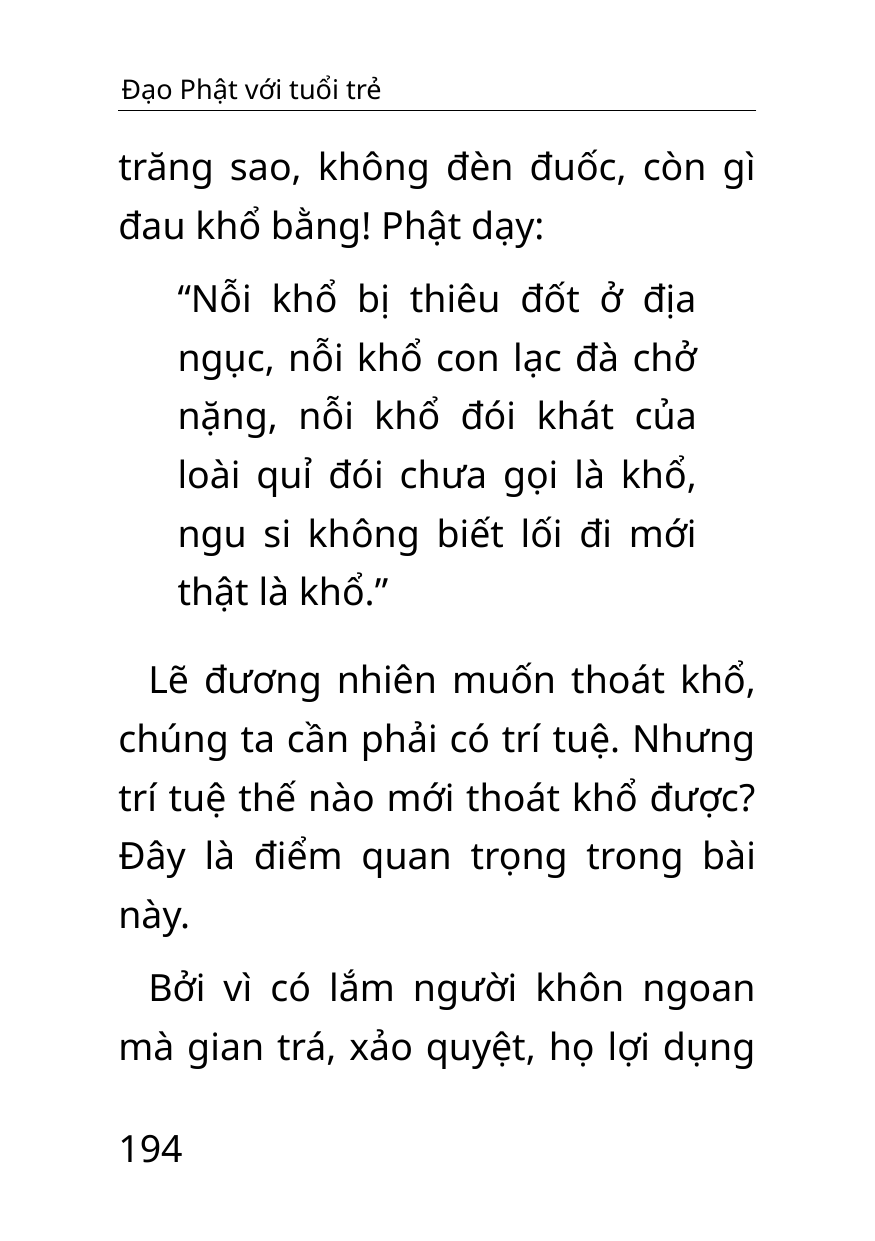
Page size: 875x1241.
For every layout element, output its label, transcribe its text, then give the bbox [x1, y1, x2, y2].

text Bởi vì có lắm người khôn ngoan mà gian trá, xảo quyệt, họ lợi dụng [118, 962, 756, 1071]
text Lẽ đương nhiên muốn thoát khổ, chúng ta cần phải có trí tuệ. Nhưng trí tuệ thế nào mới thoát khổ được? Đây là điểm quan trọng trong bài này. [118, 654, 756, 939]
text trăng sao, không đèn đuốc, còn gì đau khổ bằng! Phật dạy: [118, 141, 756, 250]
text “Nỗi khổ bị thiêu đốt ở địa ngục, nỗi khổ con lạc đà chở nặng, nỗi khổ đói khát của loài quỉ đói chưa gọi là khổ, ngu si không biết lối đi mới thật là khổ.” [177, 272, 697, 617]
